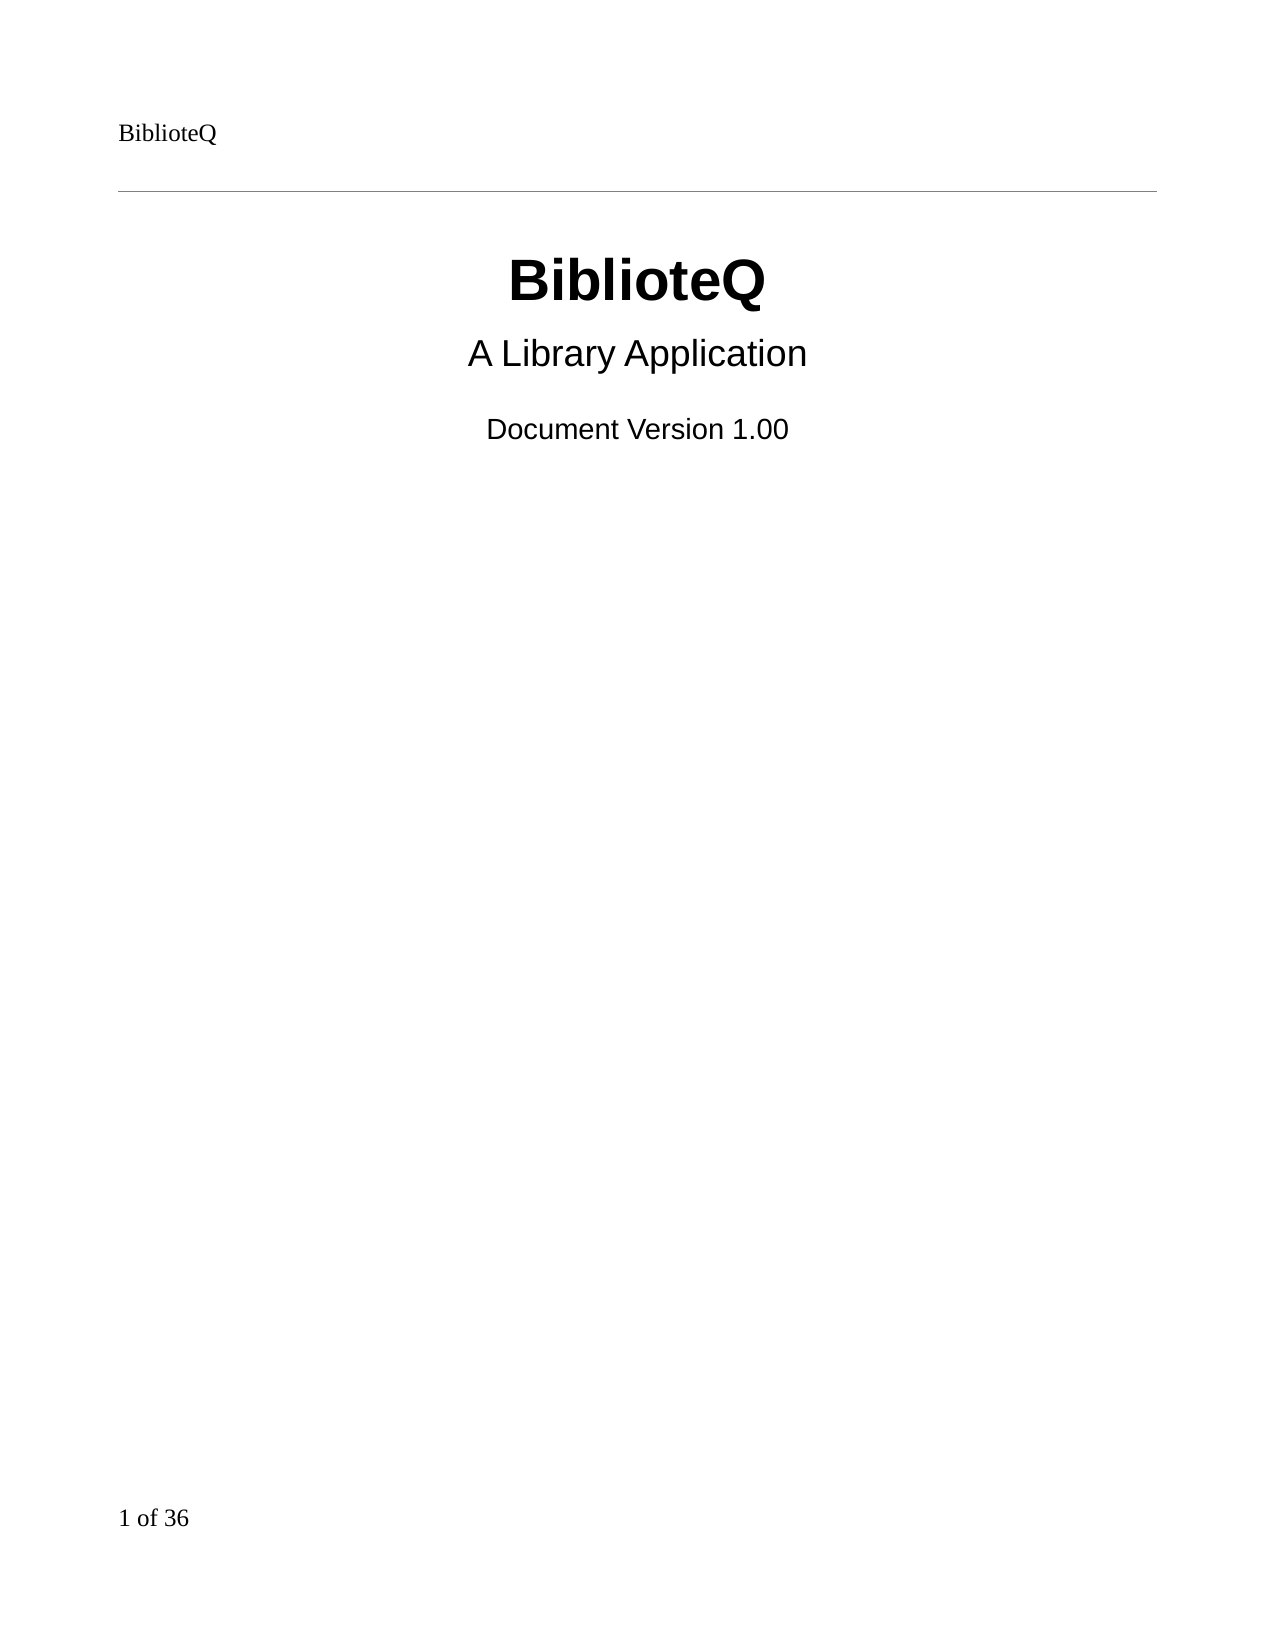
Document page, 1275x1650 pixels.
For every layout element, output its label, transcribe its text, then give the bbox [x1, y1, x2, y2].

subtitle Document Version 1.00 [118, 412, 1157, 446]
title BiblioteQ [118, 246, 1157, 313]
subtitle A Library Application [118, 331, 1157, 374]
